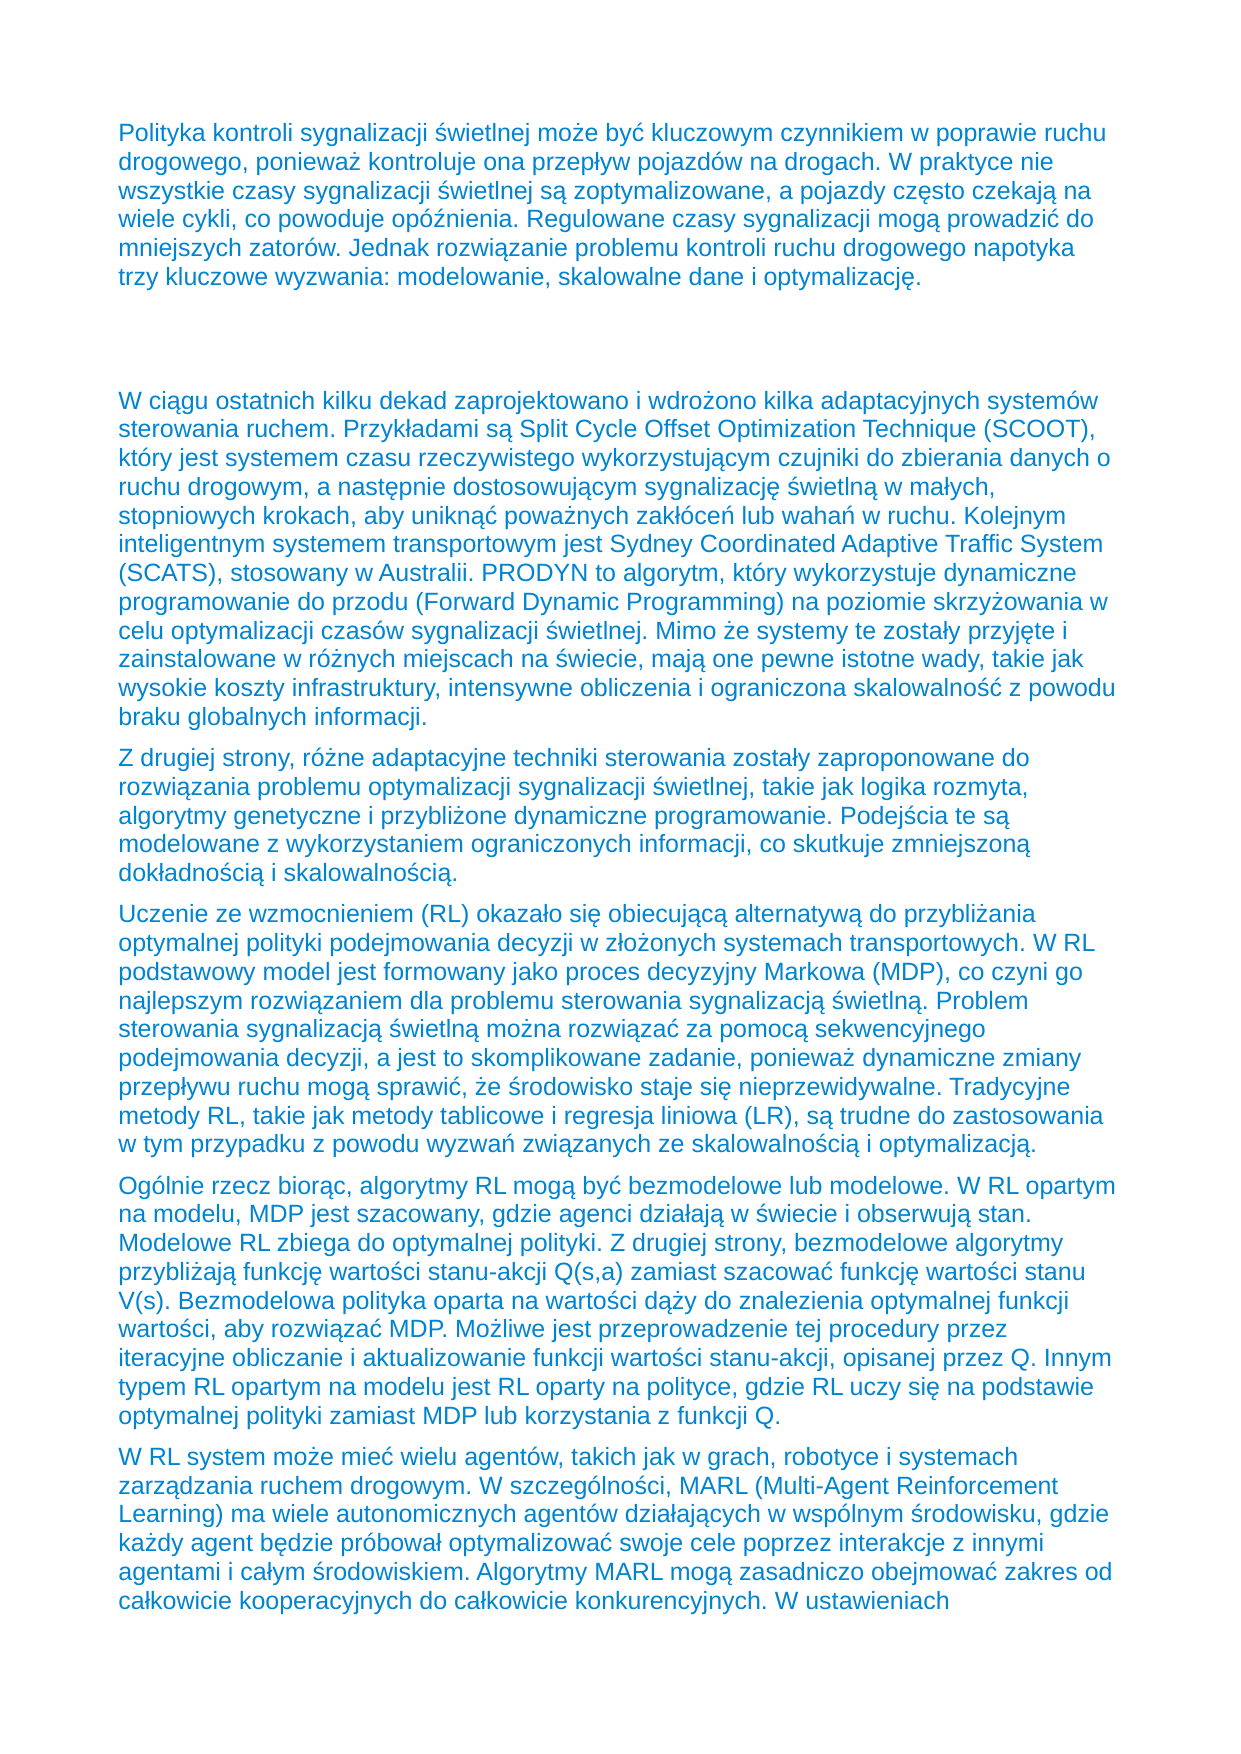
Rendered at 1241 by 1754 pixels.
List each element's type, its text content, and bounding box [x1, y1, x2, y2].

text W RL system może mieć wielu agentów, takich jak w grach, robotyce i systemach zarządzania ruchem drogowym. W szczególności, MARL (Multi-Agent Reinforcement Learning) ma wiele autonomicznych agentów działających w wspólnym środowisku, gdzie każdy agent będzie próbował optymalizować swoje cele poprzez interakcje z innymi agentami i całym środowiskiem. Algorytmy MARL mogą zasadniczo obejmować zakres od całkowicie kooperacyjnych do całkowicie konkurencyjnych. W ustawieniach [118, 1442, 1122, 1614]
text Ogólnie rzecz biorąc, algorytmy RL mogą być bezmodelowe lub modelowe. W RL opartym na modelu, MDP jest szacowany, gdzie agenci działają w świecie i obserwują stan. Modelowe RL zbiega do optymalnej polityki. Z drugiej strony, bezmodelowe algorytmy przybliżają funkcję wartości stanu-akcji Q(s,a) zamiast szacować funkcję wartości stanu V(s). Bezmodelowa polityka oparta na wartości dąży do znalezienia optymalnej funkcji wartości, aby rozwiązać MDP. Możliwe jest przeprowadzenie tej procedury przez iteracyjne obliczanie i aktualizowanie funkcji wartości stanu-akcji, opisanej przez Q. Innym typem RL opartym na modelu jest RL oparty na polityce, gdzie RL uczy się na podstawie optymalnej polityki zamiast MDP lub korzystania z funkcji Q. [118, 1171, 1122, 1429]
text Uczenie ze wzmocnieniem (RL) okazało się obiecującą alternatywą do przybliżania optymalnej polityki podejmowania decyzji w złożonych systemach transportowych. W RL podstawowy model jest formowany jako proces decyzyjny Markowa (MDP), co czyni go najlepszym rozwiązaniem dla problemu sterowania sygnalizacją świetlną. Problem sterowania sygnalizacją świetlną można rozwiązać za pomocą sekwencyjnego podejmowania decyzji, a jest to skomplikowane zadanie, ponieważ dynamiczne zmiany przepływu ruchu mogą sprawić, że środowisko staje się nieprzewidywalne. Tradycyjne metody RL, takie jak metody tablicowe i regresja liniowa (LR), są trudne do zastosowania w tym przypadku z powodu wyzwań związanych ze skalowalnością i optymalizacją. [118, 899, 1122, 1158]
text W ciągu ostatnich kilku dekad zaprojektowano i wdrożono kilka adaptacyjnych systemów sterowania ruchem. Przykładami są Split Cycle Offset Optimization Technique (SCOOT), który jest systemem czasu rzeczywistego wykorzystującym czujniki do zbierania danych o ruchu drogowym, a następnie dostosowującym sygnalizację świetlną w małych, stopniowych krokach, aby uniknąć poważnych zakłóceń lub wahań w ruchu. Kolejnym inteligentnym systemem transportowym jest Sydney Coordinated Adaptive Traffic System (SCATS), stosowany w Australii. PRODYN to algorytm, który wykorzystuje dynamiczne programowanie do przodu (Forward Dynamic Programming) na poziomie skrzyżowania w celu optymalizacji czasów sygnalizacji świetlnej. Mimo że systemy te zostały przyjęte i zainstalowane w różnych miejscach na świecie, mają one pewne istotne wady, takie jak wysokie koszty infrastruktury, intensywne obliczenia i ograniczona skalowalność z powodu braku globalnych informacji. [118, 386, 1122, 731]
text Polityka kontroli sygnalizacji świetlnej może być kluczowym czynnikiem w poprawie ruchu drogowego, ponieważ kontroluje ona przepływ pojazdów na drogach. W praktyce nie wszystkie czasy sygnalizacji świetlnej są zoptymalizowane, a pojazdy często czekają na wiele cykli, co powoduje opóźnienia. Regulowane czasy sygnalizacji mogą prowadzić do mniejszych zatorów. Jednak rozwiązanie problemu kontroli ruchu drogowego napotyka trzy kluczowe wyzwania: modelowanie, skalowalne dane i optymalizację. [118, 118, 1122, 291]
text Z drugiej strony, różne adaptacyjne techniki sterowania zostały zaproponowane do rozwiązania problemu optymalizacji sygnalizacji świetlnej, takie jak logika rozmyta, algorytmy genetyczne i przybliżone dynamiczne programowanie. Podejścia te są modelowane z wykorzystaniem ograniczonych informacji, co skutkuje zmniejszoną dokładnością i skalowalnością. [118, 743, 1122, 887]
